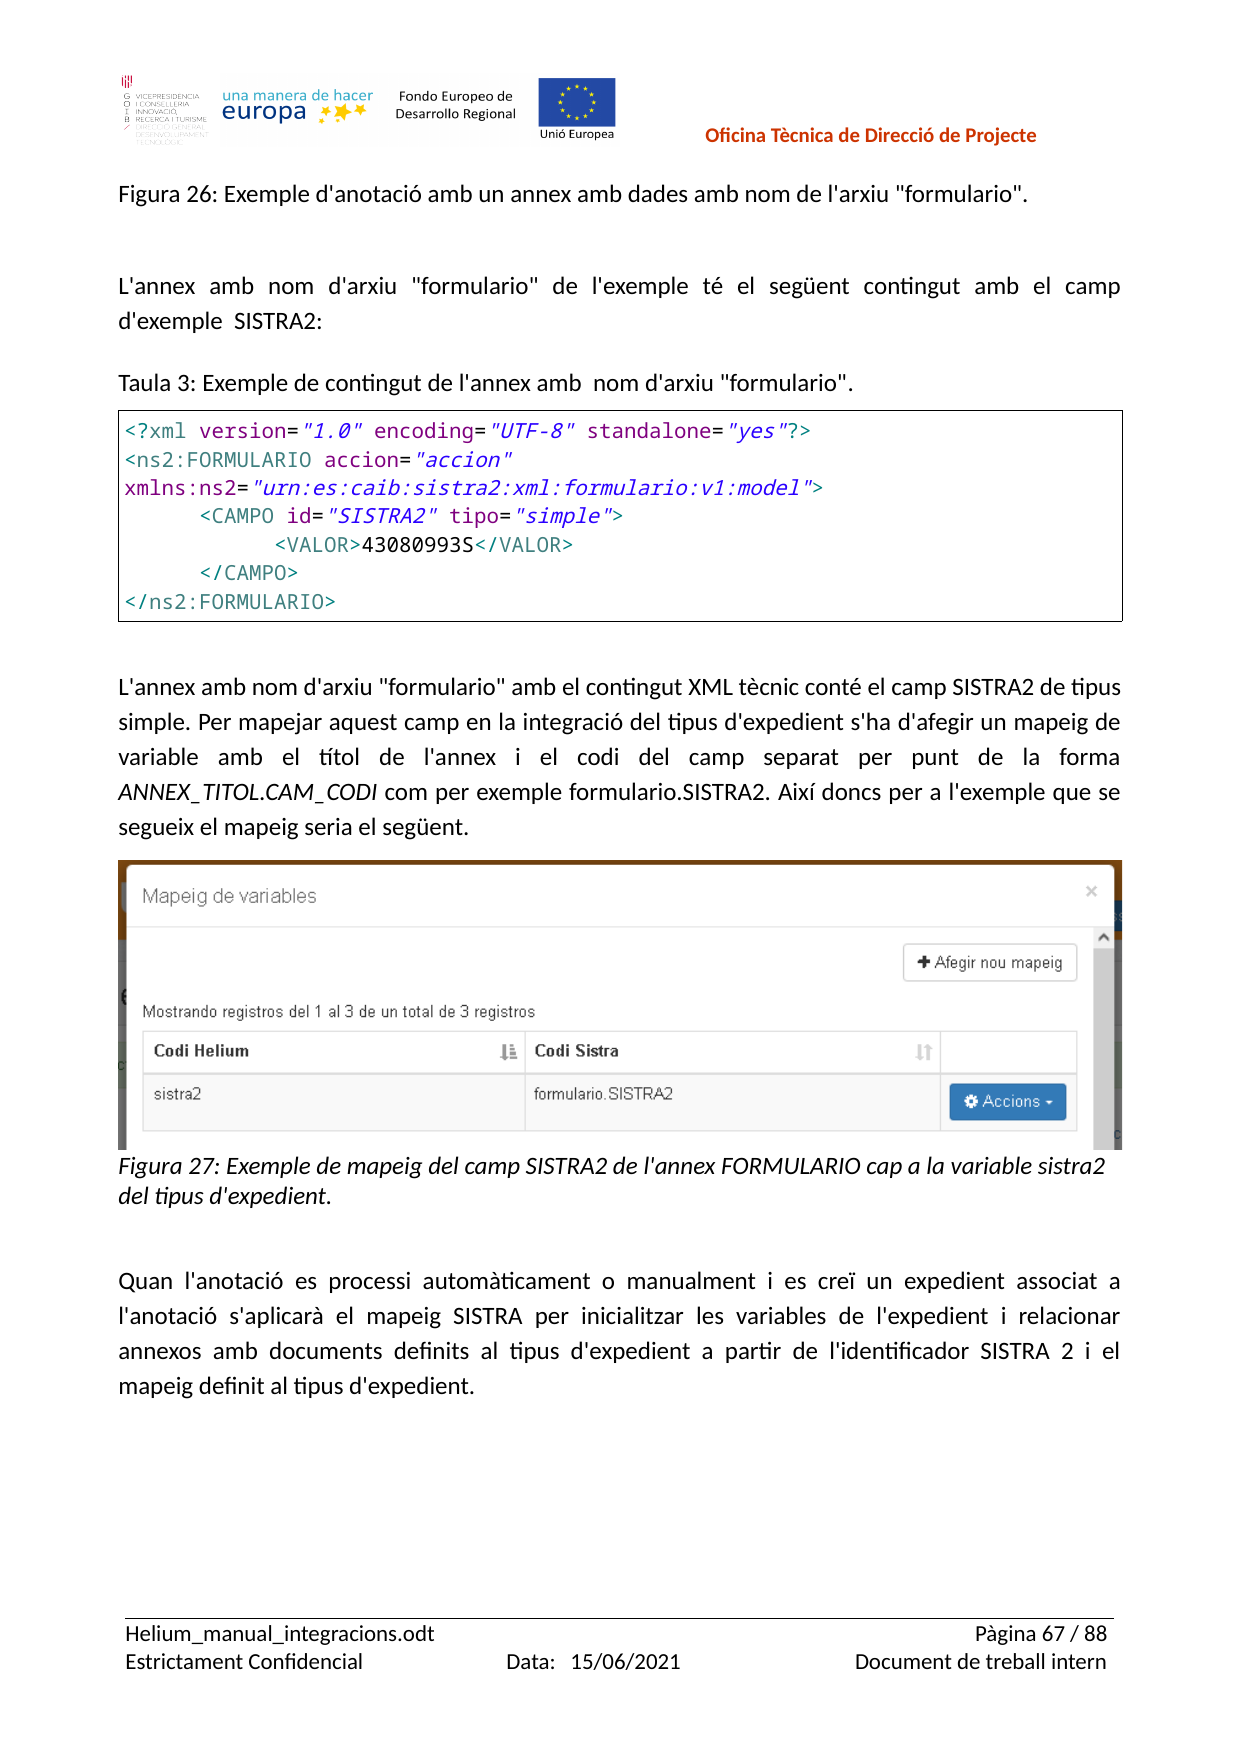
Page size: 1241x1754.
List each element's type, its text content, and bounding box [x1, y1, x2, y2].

text L'annex amb nom d'arxiu "formulario" de l'exemple té el següent contingut amb el camp d'exemple SISTRA2: [118, 270, 1122, 336]
picture [219, 73, 621, 147]
text Quan l'anotació es processi automàticament o manualment i es creï un expedient associat a l'anotació s'aplicarà el mapeig SISTRA per inicialitzar les variables de l'expedient i relacionar annexos amb documents definits al tipus d'expedient a partir de l'identificador SISTRA 2 i el mapeig definit al tipus d'expedient. [118, 1265, 1122, 1401]
text Figura 26: Exemple d'anotació amb un annex amb dades amb nom de l'arxiu "formulario". [118, 178, 1122, 208]
text Taula 3: Exemple de contingut de l'annex amb nom d'arxiu "formulario". [118, 367, 1122, 398]
picture [118, 860, 1123, 1150]
text Figura 27: Exemple de mapeig del camp SISTRA2 de l'annex FORMULARIO cap a la variable sistra2 del tipus d'expedient. [118, 1150, 1122, 1211]
text L'annex amb nom d'arxiu "formulario" amb el contingut XML tècnic conté el camp SISTRA2 de tipus simple. Per mapejar aquest camp en la integració del tipus d'expedient s'ha d'afegir un mapeig de variable amb el títol de l'annex i el codi del camp separat per punt de la forma ANNEX_TITOL.CAM_CODI com per exemple formulario.SISTRA2. Així doncs per a l'exemple que se segueix el mapeig seria el següent. [118, 671, 1122, 841]
table_header <?xml version="1.0" encoding="UTF-8" standalone="yes"?> <ns2:FORMULARIO accion="accion" xmlns:ns2="urn:es:caib:sistra2:xml:formulario:v1:model"> <CAMPO id="SISTRA2" tipo="simple"> <VALOR>43080993S</VALOR> </CAMPO> </ns2:FORMULARIO> [119, 411, 1122, 621]
picture [118, 73, 213, 147]
